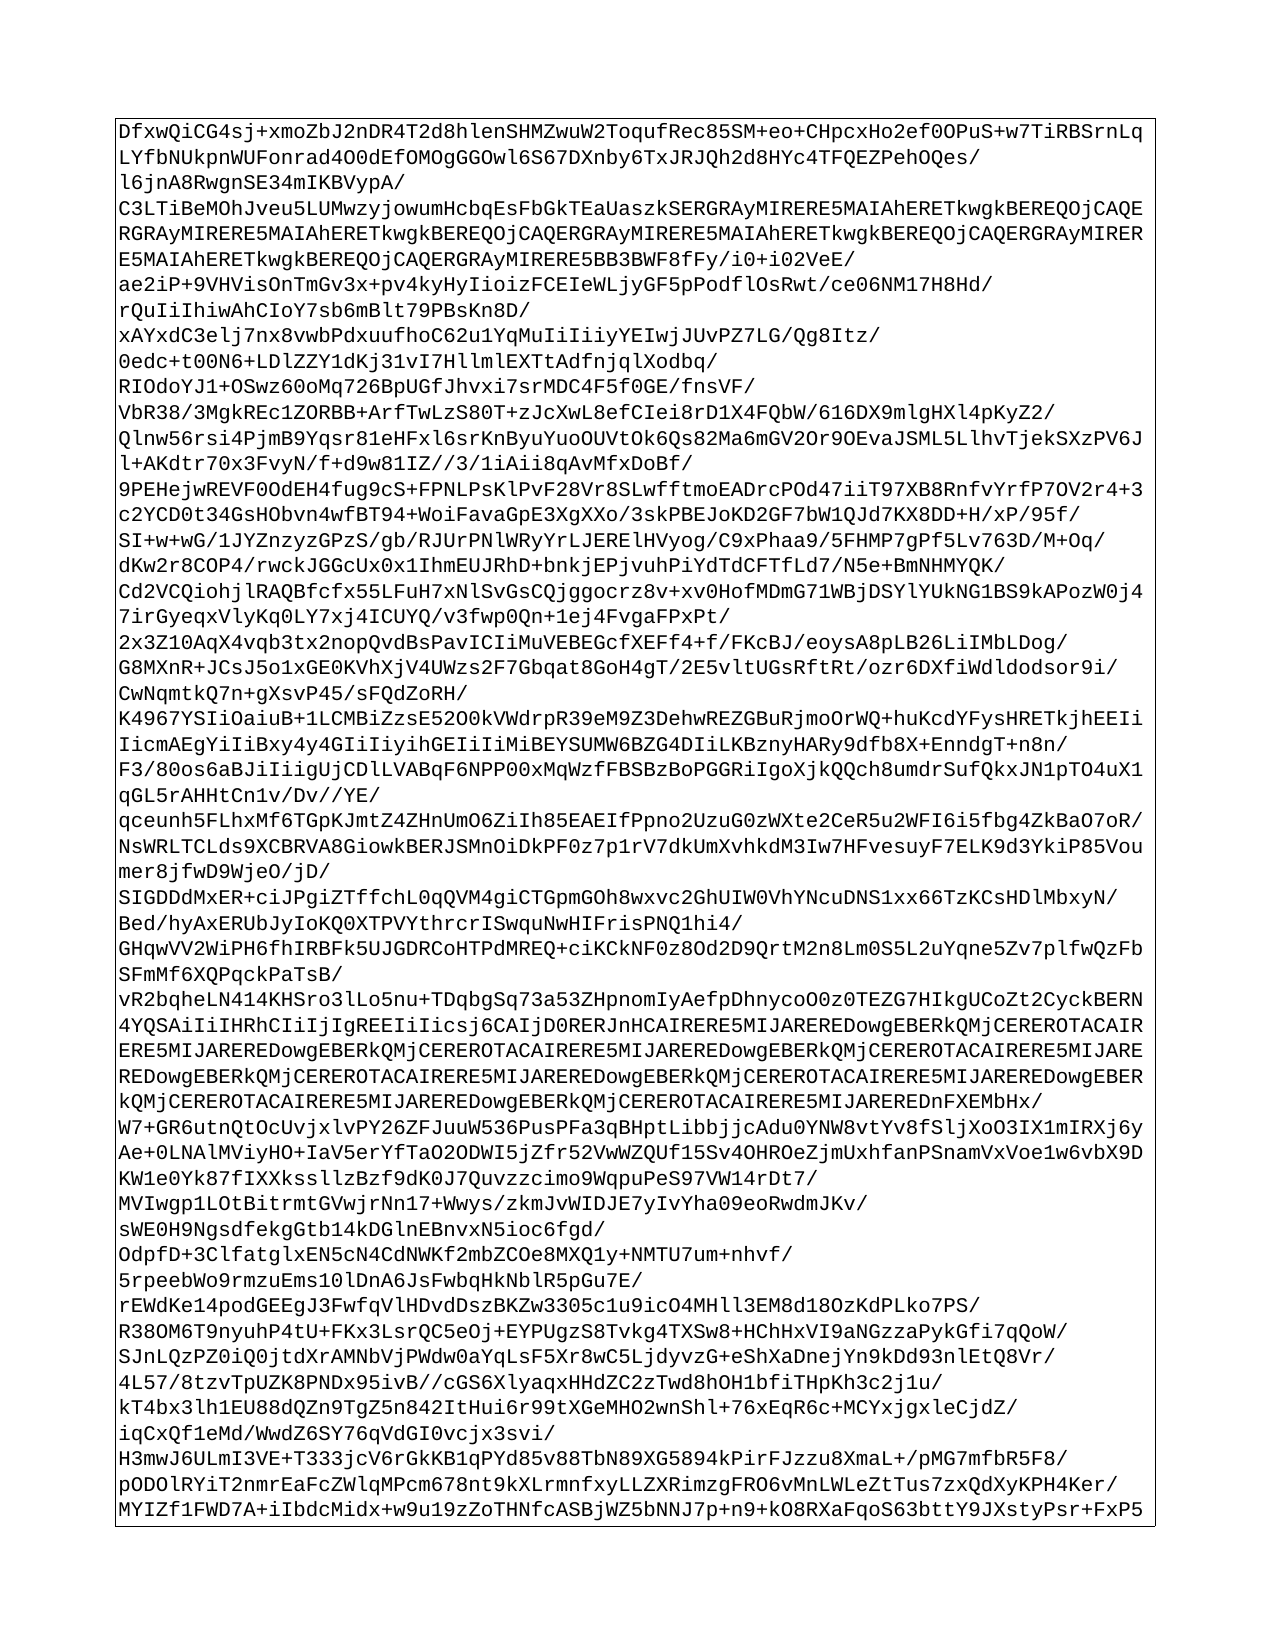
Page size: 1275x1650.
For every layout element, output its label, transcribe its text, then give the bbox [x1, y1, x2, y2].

text DfxwQiCG4sj+xmoZbJ2nDR4T2d8hlenSHMZwuW2ToqufRec85SM+eo+CHpcxHo2ef0OPuS+w7TiRBSrnLqLYfbNUkpnWUFonrad4O0dEfOMOgGGOwl6S67DXnby6TxJRJQh2d8HYc4TFQEZPehOQes/l6jnA8RwgnSE34mIKBVypA/C3LTiBeMOhJveu5LUMwzyjowumHcbqEsFbGkTEaUaszkSERGRAyMIRERE5MAIAhERETkwgkBEREQOjCAQERGRAyMIRERE5MAIAhERETkwgkBEREQOjCAQERGRAyMIRERE5MAIAhERETkwgkBEREQOjCAQERGRAyMIRERE5MAIAhERETkwgkBEREQOjCAQERGRAyMIRERE5BB3BWF8fFy/i0+i02VeE/ae2iP+9VHVisOnTmGv3x+pv4kyHyIioizFCEIeWLjyGF5pPodflOsRwt/ce06NM17H8Hd/rQuIiIhiwAhCIoY7sb6mBlt79PBsKn8D/xAYxdC3elj7nx8vwbPdxuufhoC62u1YqMuIiIiiyYEIwjJUvPZ7LG/Qg8Itz/0edc+t00N6+LDlZZY1dKj31vI7HllmlEXTtAdfnjqlXodbq/RIOdoYJ1+OSwz60oMq726BpUGfJhvxi7srMDC4F5f0GE/fnsVF/VbR38/3MgkREc1ZORBB+ArfTwLzS80T+zJcXwL8efCIei8rD1X4FQbW/616DX9mlgHXl4pKyZ2/Qlnw56rsi4PjmB9Yqsr81eHFxl6srKnByuYuoOUVtOk6Qs82Ma6mGV2Or9OEvaJSML5LlhvTjekSXzPV6Jl+AKdtr70x3FvyN/f+d9w81IZ//3/1iAii8qAvMfxDoBf/9PEHejwREVF0OdEH4fug9cS+FPNLPsKlPvF28Vr8SLwfftmoEADrcPOd47iiT97XB8RnfvYrfP7OV2r4+3c2YCD0t34GsHObvn4wfBT94+WoiFavaGpE3XgXXo/3skPBEJoKD2GF7bW1QJd7KX8DD+H/xP/95f/SI+w+wG/1JYZnzyzGPzS/gb/RJUrPNlWRyYrLJERElHVyog/C9xPhaa9/5FHMP7gPf5Lv763D/M+Oq/dKw2r8COP4/rwckJGGcUx0x1IhmEUJRhD+bnkjEPjvuhPiYdTdCFTfLd7/N5e+BmNHMYQK/Cd2VCQiohjlRAQBfcfx55LFuH7xNlSvGsCQjggocrz8v+xv0HofMDmG71WBjDSYlYUkNG1BS9kAPozW0j47irGyeqxVlyKq0LY7xj4ICUYQ/v3fwp0Qn+1ej4FvgaFPxPt/2x3Z10AqX4vqb3tx2nopQvdBsPavICIiMuVEBEGcfXEFf4+f/FKcBJ/eoysA8pLB26LiIMbLDog/G8MXnR+JCsJ5o1xGE0KVhXjV4UWzs2F7Gbqat8GoH4gT/2E5vltUGsRftRt/ozr6DXfiWdldodsor9i/CwNqmtkQ7n+gXsvP45/sFQdZoRH/K4967YSIiOaiuB+1LCMBiZzsE52O0kVWdrpR39eM9Z3DehwREZGBuRjmoOrWQ+huKcdYFysHRETkjhEEIiIicmAEgYiIiBxy4y4GIiIiyihGEIiIiMiBEYSUMW6BZG4DIiLKBznyHARy9dfb8X+EnndgT+n8n/F3/80os6aBJiIiigUjCDlLVABqF6NPP00xMqWzfFBSBzBoPGGRiIgoXjkQQch8umdrSufQkxJN1pTO4uX1qGL5rAHHtCn1v/Dv//YE/qceunh5FLhxMf6TGpKJmtZ4ZHnUmO6ZiIh85EAEIfPpno2UzuG0zWXte2CeR5u2WFI6i5fbg4ZkBaO7oR/NsWRLTCLds9XCBRVA8GiowkBERJSMnOiDkPF0z7p1rV7dkUmXvhkdM3Iw7HFvesuyF7ELK9d3YkiP85Voumer8jfwD9WjeO/jD/SIGDDdMxER+ciJPgiZTffchL0qQVM4giCTGpmGOh8wxvc2GhUIW0VhYNcuDNS1xx66TzKCsHDlMbxyN/Bed/hyAxERUbJyIoKQ0XTPVYthrcrISwquNwHIFrisPNQ1hi4/GHqwVV2WiPH6fhIRBFk5UJGDRCoHTPdMREQ+ciKCkNF0z8Od2D9QrtM2n8Lm0S5L2uYqne5Zv7plfwQzFbSFmMf6XQPqckPaTsB/vR2bqheLN414KHSro3lLo5nu+TDqbgSq73a53ZHpnomIyAefpDhnycoO0z0TEZG7HIkgUCoZt2CyckBERN4YQSAiIiIHRhCIiIjIgREEIiIicsj6CAIjD0RERJnHCAIRERE5MIJAREREDowgEBERkQMjCEREROTACAIRERE5MIJAREREDowgEBERkQMjCEREROTACAIRERE5MIJAREREDowgEBERkQMjCEREROTACAIRERE5MIJAREREDowgEBERkQMjCEREROTACAIRERE5MIJAREREDowgEBERkQMjCEREROTACAIRERE5MIJAREREDowgEBERkQMjCEREROTACAIRERE5MIJAREREDowgEBERkQMjCEREROTACAIRERE5MIJAREREDnFXEMbHx/W7+GR6utnQtOcUvjxlvPY26ZFJuuW536PusPFa3qBHptLibbjjcAdu0YNW8vtYv8fSljXoO3IX1mIRXj6yAe+0LNAlMViyHO+IaV5erYfTaO2ODWI5jZfr52VwWZQUf15Sv4OHROeZjmUxhfanPSnamVxVoe1w6vbX9DKW1e0Yk87fIXXkssllzBzf9dK0J7Quvzzcimo9WqpuPeS97VW14rDt7/MVIwgp1LOtBitrmtGVwjrNn17+Wwys/zkmJvWIDJE7yIvYha09eoRwdmJKv/sWE0H9NgsdfekgGtb14kDGlnEBnvxN5ioc6fgd/OdpfD+3ClfatglxEN5cN4CdNWKf2mbZCOe8MXQ1y+NMTU7um+nhvf/5rpeebWo9rmzuEms10lDnA6JsFwbqHkNblR5pGu7E/rEWdKe14podGEEgJ3FwfqVlHDvdDszBKZw3305c1u9icO4MHll3EM8d18OzKdPLko7PS/R38OM6T9nyuhP4tU+FKx3LsrQC5eOj+EYPUgzS8Tvkg4TXSw8+HChHxVI9aNGzzaPykGfi7qQoW/SJnLQzPZ0iQ0jtdXrAMNbVjPWdw0aYqLsF5Xr8wC5LjdyvzG+eShXaDnejYn9kDd93nlEtQ8Vr/4L57/8tzvTpUZK8PNDx95ivB//cGS6XlyaqxHHdZC2zTwd8hOH1bfiTHpKh3c2j1u/kT4bx3lh1EU88dQZn9TgZ5n842ItHui6r99tXGeMHO2wnShl+76xEqR6c+MCYxjgxleCjdZ/iqCxQf1eMd/WwdZ6SY76qVdGI0vcjx3svi/H3mwJ6ULmI3VE+T333jcV6rGkKB1qPYd85v88TbN89XG5894kPirFJzzu8XmaL+/pMG7mfbR5F8/pODOlRYiT2nmrEaFcZWlqMPcm678nt9kXLrmnfxyLLZXRimzgFRO6vMnLWLeZtTus7zxQdXyKPH4Ker/MYIZf1FWD7A+iIbdcMidx+w9u19zZoTHNfcASBjWZ5bNNJ7p+n9+kO8RXaFqoS63bttY9JXstyPsr+FxP5 [116, 119, 1155, 1526]
